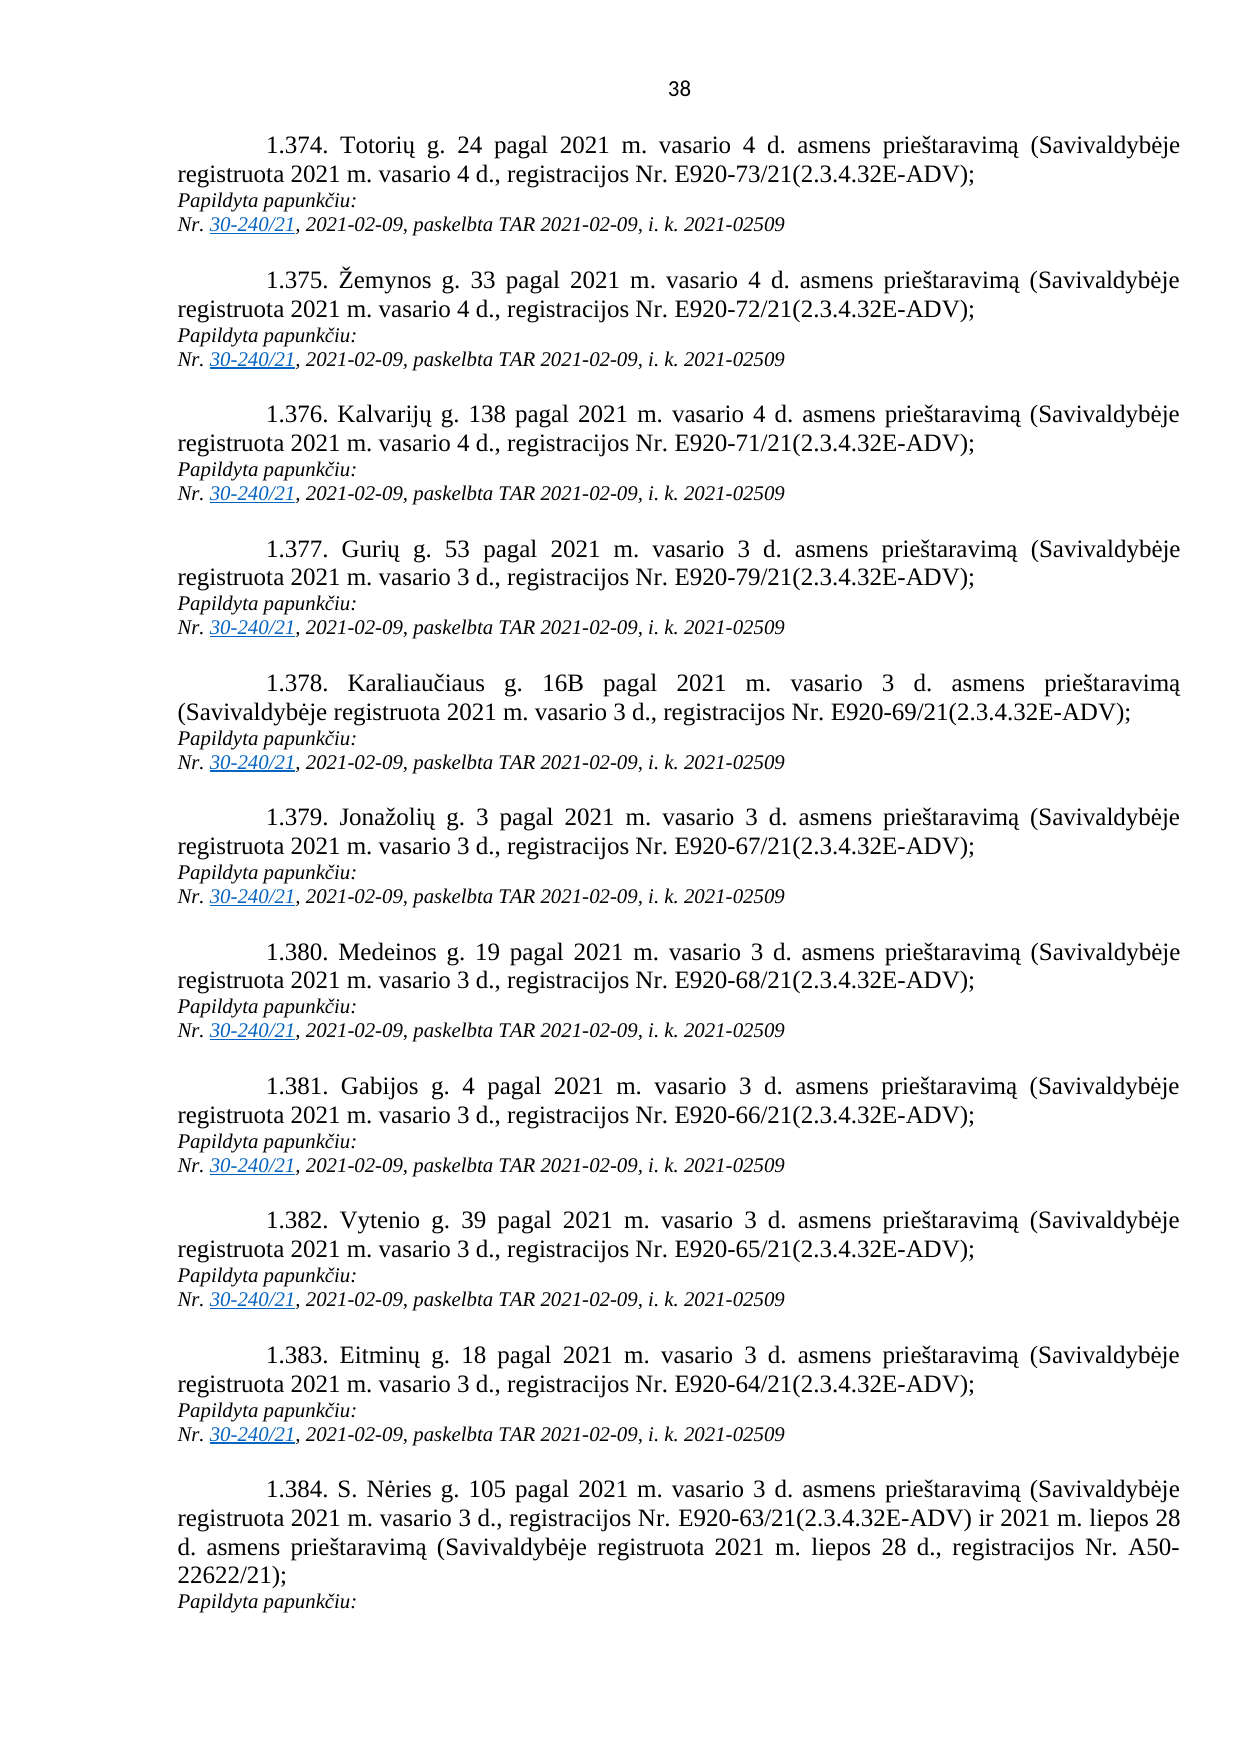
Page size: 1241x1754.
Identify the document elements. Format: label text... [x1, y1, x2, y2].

text 1.376. Kalvarijų g. 138 pagal 2021 m. vasario 4 d. asmens prieštaravimą (Savivaldybėje registruota 2021 m. vasario 4 d., registracijos Nr. E920-71/21(2.3.4.32E-ADV); [177, 399, 1181, 457]
text 1.382. Vytenio g. 39 pagal 2021 m. vasario 3 d. asmens prieštaravimą (Savivaldybėje registruota 2021 m. vasario 3 d., registracijos Nr. E920-65/21(2.3.4.32E-ADV); [177, 1206, 1181, 1263]
text Papildyta papunkčiu: [177, 591, 1181, 615]
text Papildyta papunkčiu: [177, 1397, 1181, 1422]
text 1.375. Žemynos g. 33 pagal 2021 m. vasario 4 d. asmens prieštaravimą (Savivaldybėje registruota 2021 m. vasario 4 d., registracijos Nr. E920-72/21(2.3.4.32E-ADV); [177, 265, 1181, 322]
text Nr. 30-240/21, 2021-02-09, paskelbta TAR 2021-02-09, i. k. 2021-02509 [177, 884, 1181, 908]
text Papildyta papunkčiu: [177, 994, 1181, 1018]
text Nr. 30-240/21, 2021-02-09, paskelbta TAR 2021-02-09, i. k. 2021-02509 [177, 615, 1181, 639]
text Nr. 30-240/21, 2021-02-09, paskelbta TAR 2021-02-09, i. k. 2021-02509 [177, 1018, 1181, 1042]
text Papildyta papunkčiu: [177, 1129, 1181, 1153]
text Nr. 30-240/21, 2021-02-09, paskelbta TAR 2021-02-09, i. k. 2021-02509 [177, 1287, 1181, 1311]
text Nr. 30-240/21, 2021-02-09, paskelbta TAR 2021-02-09, i. k. 2021-02509 [177, 212, 1181, 236]
text Papildyta papunkčiu: [177, 188, 1181, 212]
text 1.384. S. Nėries g. 105 pagal 2021 m. vasario 3 d. asmens prieštaravimą (Savivaldybėje registruota 2021 m. vasario 3 d., registracijos Nr. E920-63/21(2.3.4.32E-ADV) ir 2021 m. liepos 28 d. asmens prieštaravimą (Savivaldybėje registruota 2021 m. liepos 28 d., registracijos Nr. A50-22622/21); [177, 1474, 1181, 1589]
text 1.374. Totorių g. 24 pagal 2021 m. vasario 4 d. asmens prieštaravimą (Savivaldybėje registruota 2021 m. vasario 4 d., registracijos Nr. E920-73/21(2.3.4.32E-ADV); [177, 131, 1181, 188]
text 1.378. Karaliaučiaus g. 16B pagal 2021 m. vasario 3 d. asmens prieštaravimą (Savivaldybėje registruota 2021 m. vasario 3 d., registracijos Nr. E920-69/21(2.3.4.32E-ADV); [177, 668, 1181, 726]
text Nr. 30-240/21, 2021-02-09, paskelbta TAR 2021-02-09, i. k. 2021-02509 [177, 481, 1181, 505]
text Nr. 30-240/21, 2021-02-09, paskelbta TAR 2021-02-09, i. k. 2021-02509 [177, 1422, 1181, 1446]
text Papildyta papunkčiu: [177, 322, 1181, 347]
text 1.381. Gabijos g. 4 pagal 2021 m. vasario 3 d. asmens prieštaravimą (Savivaldybėje registruota 2021 m. vasario 3 d., registracijos Nr. E920-66/21(2.3.4.32E-ADV); [177, 1071, 1181, 1129]
text Papildyta papunkčiu: [177, 1589, 1181, 1613]
text 1.379. Jonažolių g. 3 pagal 2021 m. vasario 3 d. asmens prieštaravimą (Savivaldybėje registruota 2021 m. vasario 3 d., registracijos Nr. E920-67/21(2.3.4.32E-ADV); [177, 802, 1181, 860]
text Nr. 30-240/21, 2021-02-09, paskelbta TAR 2021-02-09, i. k. 2021-02509 [177, 347, 1181, 371]
text 1.377. Gurių g. 53 pagal 2021 m. vasario 3 d. asmens prieštaravimą (Savivaldybėje registruota 2021 m. vasario 3 d., registracijos Nr. E920-79/21(2.3.4.32E-ADV); [177, 534, 1181, 591]
text 1.380. Medeinos g. 19 pagal 2021 m. vasario 3 d. asmens prieštaravimą (Savivaldybėje registruota 2021 m. vasario 3 d., registracijos Nr. E920-68/21(2.3.4.32E-ADV); [177, 937, 1181, 994]
text Papildyta papunkčiu: [177, 457, 1181, 481]
text 1.383. Eitminų g. 18 pagal 2021 m. vasario 3 d. asmens prieštaravimą (Savivaldybėje registruota 2021 m. vasario 3 d., registracijos Nr. E920-64/21(2.3.4.32E-ADV); [177, 1340, 1181, 1397]
text Papildyta papunkčiu: [177, 860, 1181, 884]
text Nr. 30-240/21, 2021-02-09, paskelbta TAR 2021-02-09, i. k. 2021-02509 [177, 1153, 1181, 1177]
text Papildyta papunkčiu: [177, 1263, 1181, 1287]
text Papildyta papunkčiu: [177, 726, 1181, 750]
text Nr. 30-240/21, 2021-02-09, paskelbta TAR 2021-02-09, i. k. 2021-02509 [177, 750, 1181, 774]
